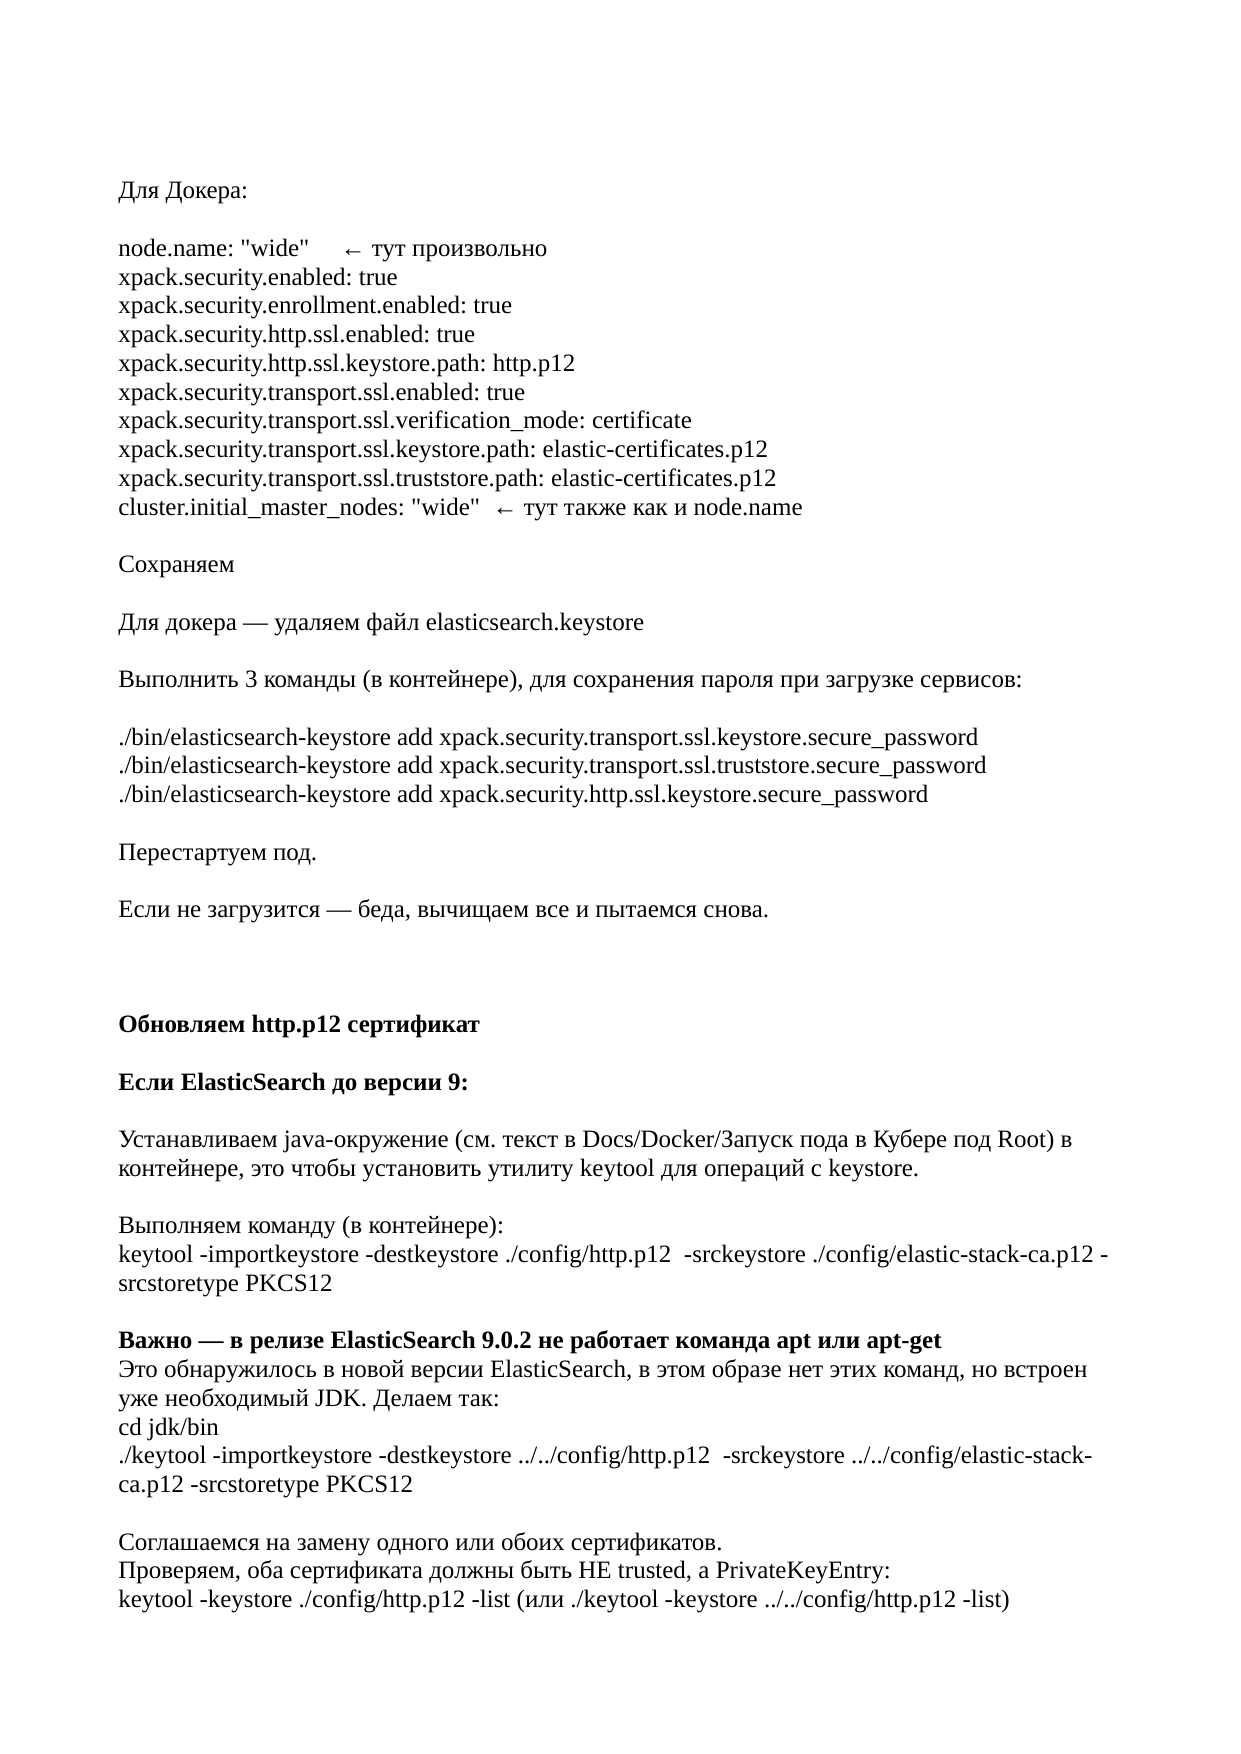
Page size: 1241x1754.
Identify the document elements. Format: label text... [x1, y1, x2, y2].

text node.name: "wide" ← тут произвольно [118, 233, 1122, 262]
text Для докера — удаляем файл elasticsearch.keystore [118, 607, 1122, 636]
text Важно — в релизе ElasticSearch 9.0.2 не работает команда apt или apt-get [118, 1326, 1122, 1354]
text keytool -importkeystore -destkeystore ./config/http.p12 -srckeystore ./config/elastic-stack-ca.p12 -srcstoretype PKCS12 [118, 1239, 1122, 1297]
text Соглашаемся на замену одного или обоих сертификатов. [118, 1527, 1122, 1556]
text Если не загрузится — беда, вычищаем все и пытаемся снова. [118, 894, 1122, 923]
text Обновляем http.p12 сертификат [118, 1009, 1122, 1038]
text Устанавливаем java-окружение (см. текст в Docs/Docker/Запуск пода в Кубере под Root) в контейнере, это чтобы установить утилиту keytool для операций с keystore. [118, 1124, 1122, 1182]
text cd jdk/bin [118, 1412, 1122, 1441]
text Проверяем, оба сертификата должны быть НЕ trusted, а PrivateKeyEntry: [118, 1556, 1122, 1584]
text cluster.initial_master_nodes: "wide" ← тут также как и node.name [118, 492, 1122, 521]
text keytool -keystore ./config/http.p12 -list (или ./keytool -keystore ../../config/http.p12 -list) [118, 1584, 1122, 1613]
text xpack.security.transport.ssl.enabled: true [118, 377, 1122, 406]
text Перестартуем под. [118, 837, 1122, 866]
text ./bin/elasticsearch-keystore add xpack.security.transport.ssl.keystore.secure_password [118, 722, 1122, 751]
text ./bin/elasticsearch-keystore add xpack.security.transport.ssl.truststore.secure_password [118, 751, 1122, 779]
text Это обнаружилось в новой версии ElasticSearch, в этом образе нет этих команд, но встроен уже необходимый JDK. Делаем так: [118, 1354, 1122, 1412]
text xpack.security.http.ssl.keystore.path: http.p12 [118, 348, 1122, 377]
text xpack.security.transport.ssl.keystore.path: elastic-certificates.p12 [118, 434, 1122, 463]
text ./keytool -importkeystore -destkeystore ../../config/http.p12 -srckeystore ../../config/elastic-stack-ca.p12 -srcstoretype PKCS12 [118, 1441, 1122, 1498]
text ./bin/elasticsearch-keystore add xpack.security.http.ssl.keystore.secure_password [118, 779, 1122, 808]
text xpack.security.enrollment.enabled: true [118, 291, 1122, 319]
text Выполняем команду (в контейнере): [118, 1211, 1122, 1239]
text xpack.security.http.ssl.enabled: true [118, 319, 1122, 348]
text Если ElasticSearch до версии 9: [118, 1067, 1122, 1096]
text Для Докера: [118, 176, 1122, 204]
text Сохраняем [118, 549, 1122, 578]
text xpack.security.transport.ssl.truststore.path: elastic-certificates.p12 [118, 463, 1122, 492]
text xpack.security.enabled: true [118, 262, 1122, 291]
text xpack.security.transport.ssl.verification_mode: certificate [118, 406, 1122, 434]
text Выполнить 3 команды (в контейнере), для сохранения пароля при загрузке сервисов: [118, 664, 1122, 693]
